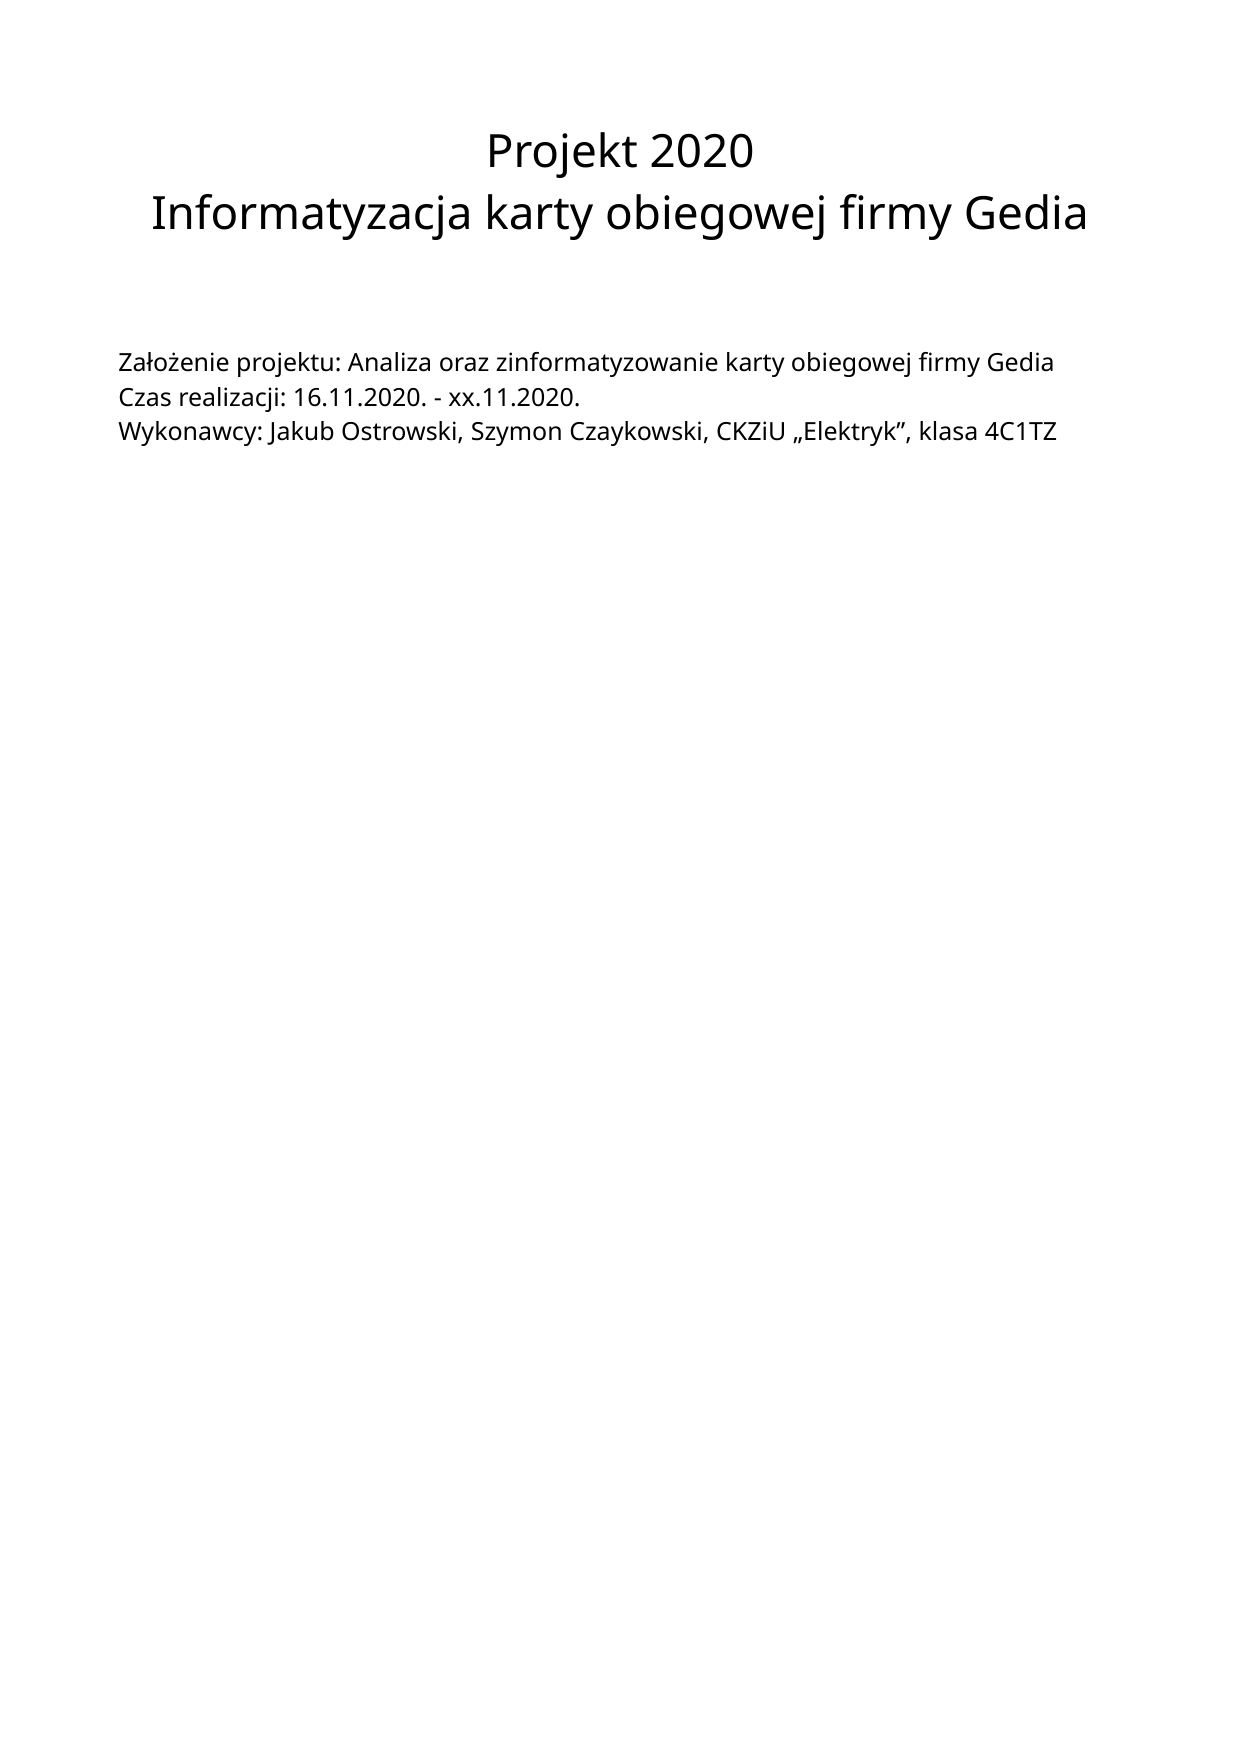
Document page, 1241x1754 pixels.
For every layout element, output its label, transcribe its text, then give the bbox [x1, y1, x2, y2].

text Projekt 2020 [118, 118, 1122, 181]
text Założenie projektu: Analiza oraz zinformatyzowanie karty obiegowej firmy Gedia Czas realizacji: 16.11.2020. - xx.11.2020. [118, 345, 1122, 413]
text Informatyzacja karty obiegowej firmy Gedia [118, 181, 1122, 243]
text Wykonawcy: Jakub Ostrowski, Szymon Czaykowski, CKZiU „Elektryk”, klasa 4C1TZ [118, 413, 1122, 447]
